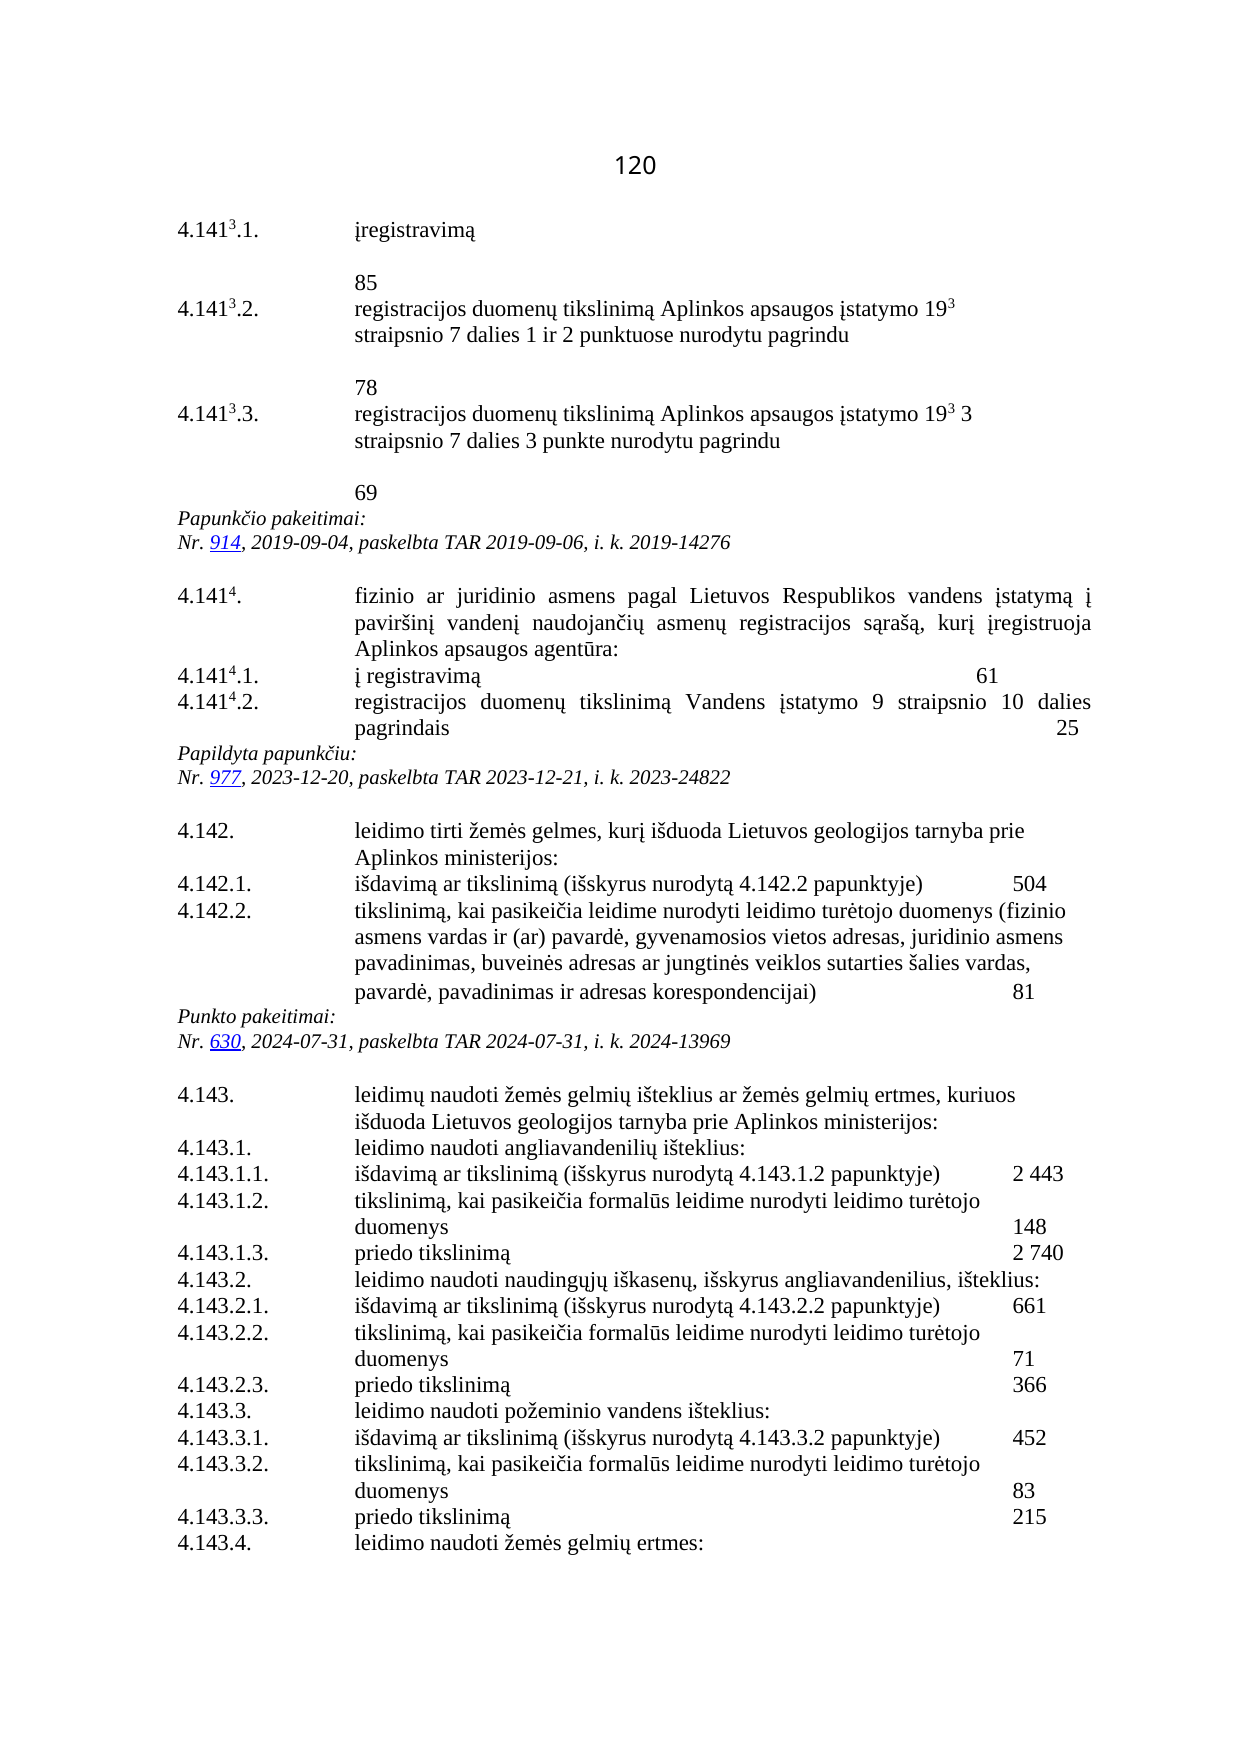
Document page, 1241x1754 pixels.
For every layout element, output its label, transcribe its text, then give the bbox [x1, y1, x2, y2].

text 4.143.2.1. išdavimą ar tikslinimą (išskyrus nurodytą 4.143.2.2 papunktyje) 661 [177, 1292, 1092, 1318]
text Nr. 977, 2023-12-20, paskelbta TAR 2023-12-21, i. k. 2023-24822 [177, 765, 1092, 789]
text 4.1414. fizinio ar juridinio asmens pagal Lietuvos Respublikos vandens įstatymą į paviršinį vandenį naudojančių asmenų registracijos sąrašą, kurį įregistruoja Aplinkos apsaugos agentūra: [177, 583, 1092, 662]
text Papildyta papunkčiu: [177, 741, 1092, 765]
text duomenys 83 [177, 1477, 1092, 1503]
text 4.142.1. išdavimą ar tikslinimą (išskyrus nurodytą 4.142.2 papunktyje) 504 [177, 870, 1092, 897]
text Nr. 630, 2024-07-31, paskelbta TAR 2024-07-31, i. k. 2024-13969 [177, 1028, 1092, 1053]
text 4.143.2.2. tikslinimą, kai pasikeičia formalūs leidime nurodyti leidimo turėtojo [177, 1318, 1092, 1345]
text 4.143.1.2. tikslinimą, kai pasikeičia formalūs leidime nurodyti leidimo turėtojo [177, 1187, 1092, 1213]
text 4.1414.2. registracijos duomenų tikslinimą Vandens įstatymo 9 straipsnio 10 dalies pagrindais 25 [177, 688, 1092, 741]
text 4.143.1. leidimo naudoti angliavandenilių išteklius: [177, 1134, 1092, 1160]
text Papunkčio pakeitimai: [177, 506, 1092, 530]
text 4.143.2. leidimo naudoti naudingųjų iškasenų, išskyrus angliavandenilius, išteklius: [177, 1266, 1092, 1292]
text duomenys 148 [177, 1213, 1092, 1239]
text 4.142.2. tikslinimą, kai pasikeičia leidime nurodyti leidimo turėtojo duomenys (fizinio asmens vardas ir (ar) pavardė, gyvenamosios vietos adresas, juridinio asmens pavadinimas, buveinės adresas ar jungtinės veiklos sutarties šalies vardas, pavardė, pavadinimas ir adresas korespondencijai) 81 [177, 897, 1092, 1004]
text 4.143. leidimų naudoti žemės gelmių išteklius ar žemės gelmių ertmes, kuriuos išduoda Lietuvos geologijos tarnyba prie Aplinkos ministerijos: [177, 1081, 1092, 1134]
text Punkto pakeitimai: [177, 1004, 1092, 1028]
text 4.143.3.3. priedo tikslinimą 215 [177, 1503, 1092, 1529]
text 4.143.3.1. išdavimą ar tikslinimą (išskyrus nurodytą 4.143.3.2 papunktyje) 452 [177, 1424, 1092, 1450]
text 4.143.4. leidimo naudoti žemės gelmių ertmes: [177, 1529, 1092, 1556]
text 4.1413.1. įregistravimą 85 [177, 216, 1033, 295]
text 4.143.1.3. priedo tikslinimą 2 740 [177, 1239, 1092, 1266]
text 4.143.3. leidimo naudoti požeminio vandens išteklius: [177, 1398, 1092, 1424]
text Nr. 914, 2019-09-04, paskelbta TAR 2019-09-06, i. k. 2019-14276 [177, 530, 1092, 554]
text 4.1413.3. registracijos duomenų tikslinimą Aplinkos apsaugos įstatymo 193 3 straipsnio 7 dalies 3 punkte nurodytu pagrindu 69 [177, 400, 1033, 506]
text 4.143.3.2. tikslinimą, kai pasikeičia formalūs leidime nurodyti leidimo turėtojo [177, 1450, 1092, 1477]
text 4.143.2.3. priedo tikslinimą 366 [177, 1371, 1092, 1398]
text 4.1413.2. registracijos duomenų tikslinimą Aplinkos apsaugos įstatymo 193 straipsnio 7 dalies 1 ir 2 punktuose nurodytu pagrindu 78 [177, 295, 1033, 400]
text duomenys 71 [177, 1345, 1092, 1371]
text 4.1414.1. į registravimą 61 [177, 662, 1092, 688]
text 4.143.1.1. išdavimą ar tikslinimą (išskyrus nurodytą 4.143.1.2 papunktyje) 2 443 [177, 1160, 1092, 1187]
text 4.142. leidimo tirti žemės gelmes, kurį išduoda Lietuvos geologijos tarnyba prie Aplinkos ministerijos: [177, 818, 1092, 870]
